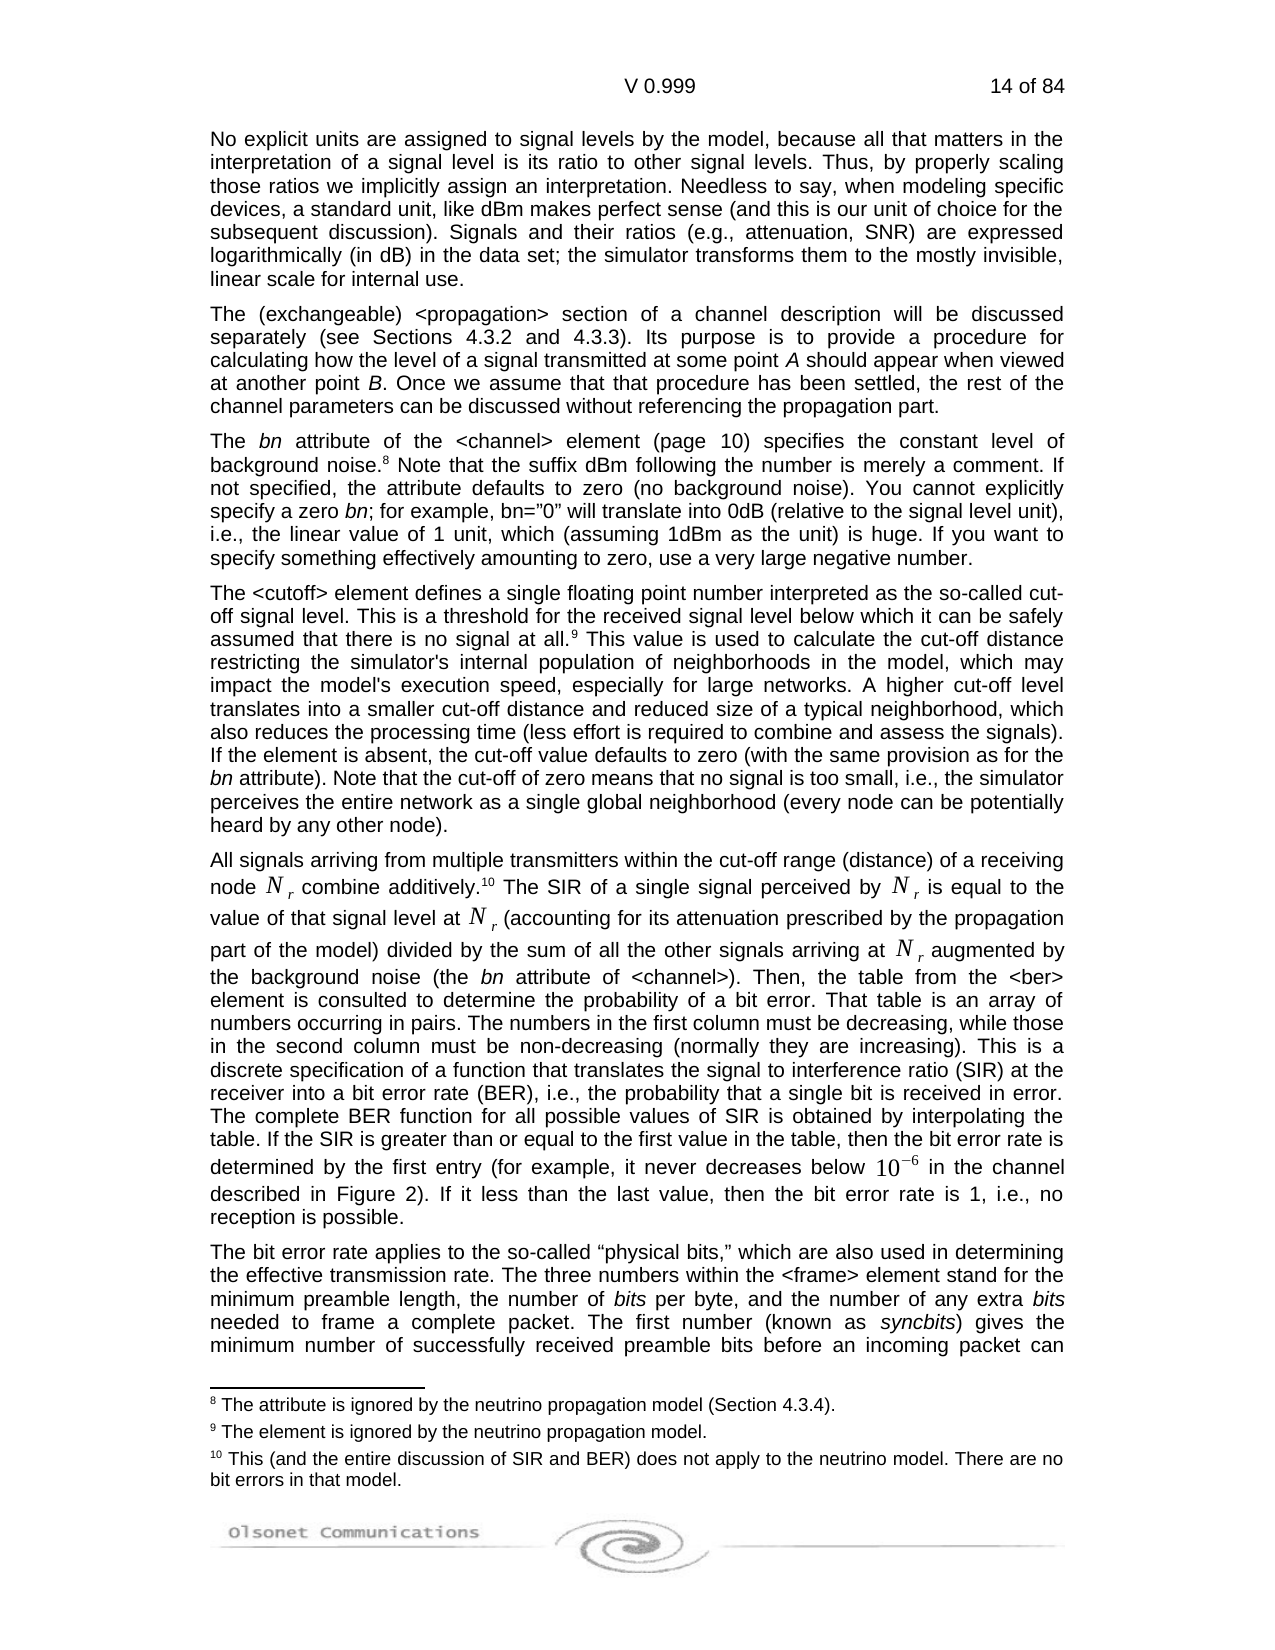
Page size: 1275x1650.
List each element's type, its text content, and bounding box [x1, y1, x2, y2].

text The <cutoff> element defines a single floating point number interpreted as the so-called cut-off signal level. This is a threshold for the received signal level below which it can be safely assumed that there is no signal at all. This value is used to calculate the cut-off distance restricting the simulator's internal population of neighborhoods in the model, which may impact the model's execution speed, especially for large networks. A higher cut-off level translates into a smaller cut-off distance and reduced size of a typical neighborhood, which also reduces the processing time (less effort is required to combine and assess the signals). If the element is absent, the cut-off value defaults to zero (with the same provision as for the bn attribute). Note that the cut-off of zero means that no signal is too small, i.e., the simulator perceives the entire network as a single global neighborhood (every node can be potentially heard by any other node). [210, 581, 1065, 837]
text The bn attribute of the <channel> element (page 10) specifies the constant level of background noise. Note that the suffix dBm following the number is merely a comment. If not specified, the attribute defaults to zero (no background noise). You cannot explicitly specify a zero bn; for example, bn=”0” will translate into 0dB (relative to the signal level unit), i.e., the linear value of 1 unit, which (assuming 1dBm as the unit) is huge. If you want to specify something effectively amounting to zero, use a very large negative number. [210, 430, 1065, 569]
text The element is ignored by the neutrino propagation model. [210, 1421, 1065, 1442]
text No explicit units are assigned to signal levels by the model, because all that matters in the interpretation of a signal level is its ratio to other signal levels. Thus, by properly scaling those ratios we implicitly assign an interpretation. Needless to say, when modeling specific devices, a standard unit, like dBm makes perfect sense (and this is our unit of choice for the subsequent discussion). Signals and their ratios (e.g., attenuation, SNR) are expressed logarithmically (in dB) in the data set; the simulator transforms them to the mostly invisible, linear scale for internal use. [210, 128, 1065, 290]
text All signals arriving from multiple transmitters within the cut-off range (distance) of a receiving node combine additively. The SIR of a single signal perceived by is equal to the value of that signal level at (accounting for its attenuation prescribed by the propagation part of the model) divided by the sum of all the other signals arriving at augmented by the background noise (the bn attribute of <channel>). Then, the table from the <ber> element is consulted to determine the probability of a bit error. That table is an array of numbers occurring in pairs. The numbers in the first column must be decreasing, while those in the second column must be non-decreasing (normally they are increasing). This is a discrete specification of a function that translates the signal to interference ratio (SIR) at the receiver into a bit error rate (BER), i.e., the probability that a single bit is received in error. The complete BER function for all possible values of SIR is obtained by interpolating the table. If the SIR is greater than or equal to the first value in the table, then the bit error rate is determined by the first entry (for example, it never decreases below in the channel described in Figure 2). If it less than the last value, then the bit error rate is 1, i.e., no reception is possible. [210, 848, 1065, 1229]
text The (exchangeable) <propagation> section of a channel description will be discussed separately (see Sections 4.3.2 and 4.3.3). Its purpose is to provide a procedure for calculating how the level of a signal transmitted at some point A should appear when viewed at another point B. Once we assume that that procedure has been settled, the rest of the channel parameters can be discussed without referencing the propagation part. [210, 302, 1065, 418]
text This (and the entire discussion of SIR and BER) does not apply to the neutrino model. There are no bit errors in that model. [210, 1448, 1065, 1490]
text The bit error rate applies to the so-called “physical bits,” which are also used in determining the effective transmission rate. The three numbers within the <frame> element stand for the minimum preamble length, the number of bits per byte, and the number of any extra bits needed to frame a complete packet. The first number (known as syncbits) gives the minimum number of successfully received preamble bits before an incoming packet can [210, 1241, 1065, 1357]
text The attribute is ignored by the neutrino propagation model (Section 4.3.4). [210, 1394, 1065, 1415]
picture [210, 1504, 1065, 1596]
